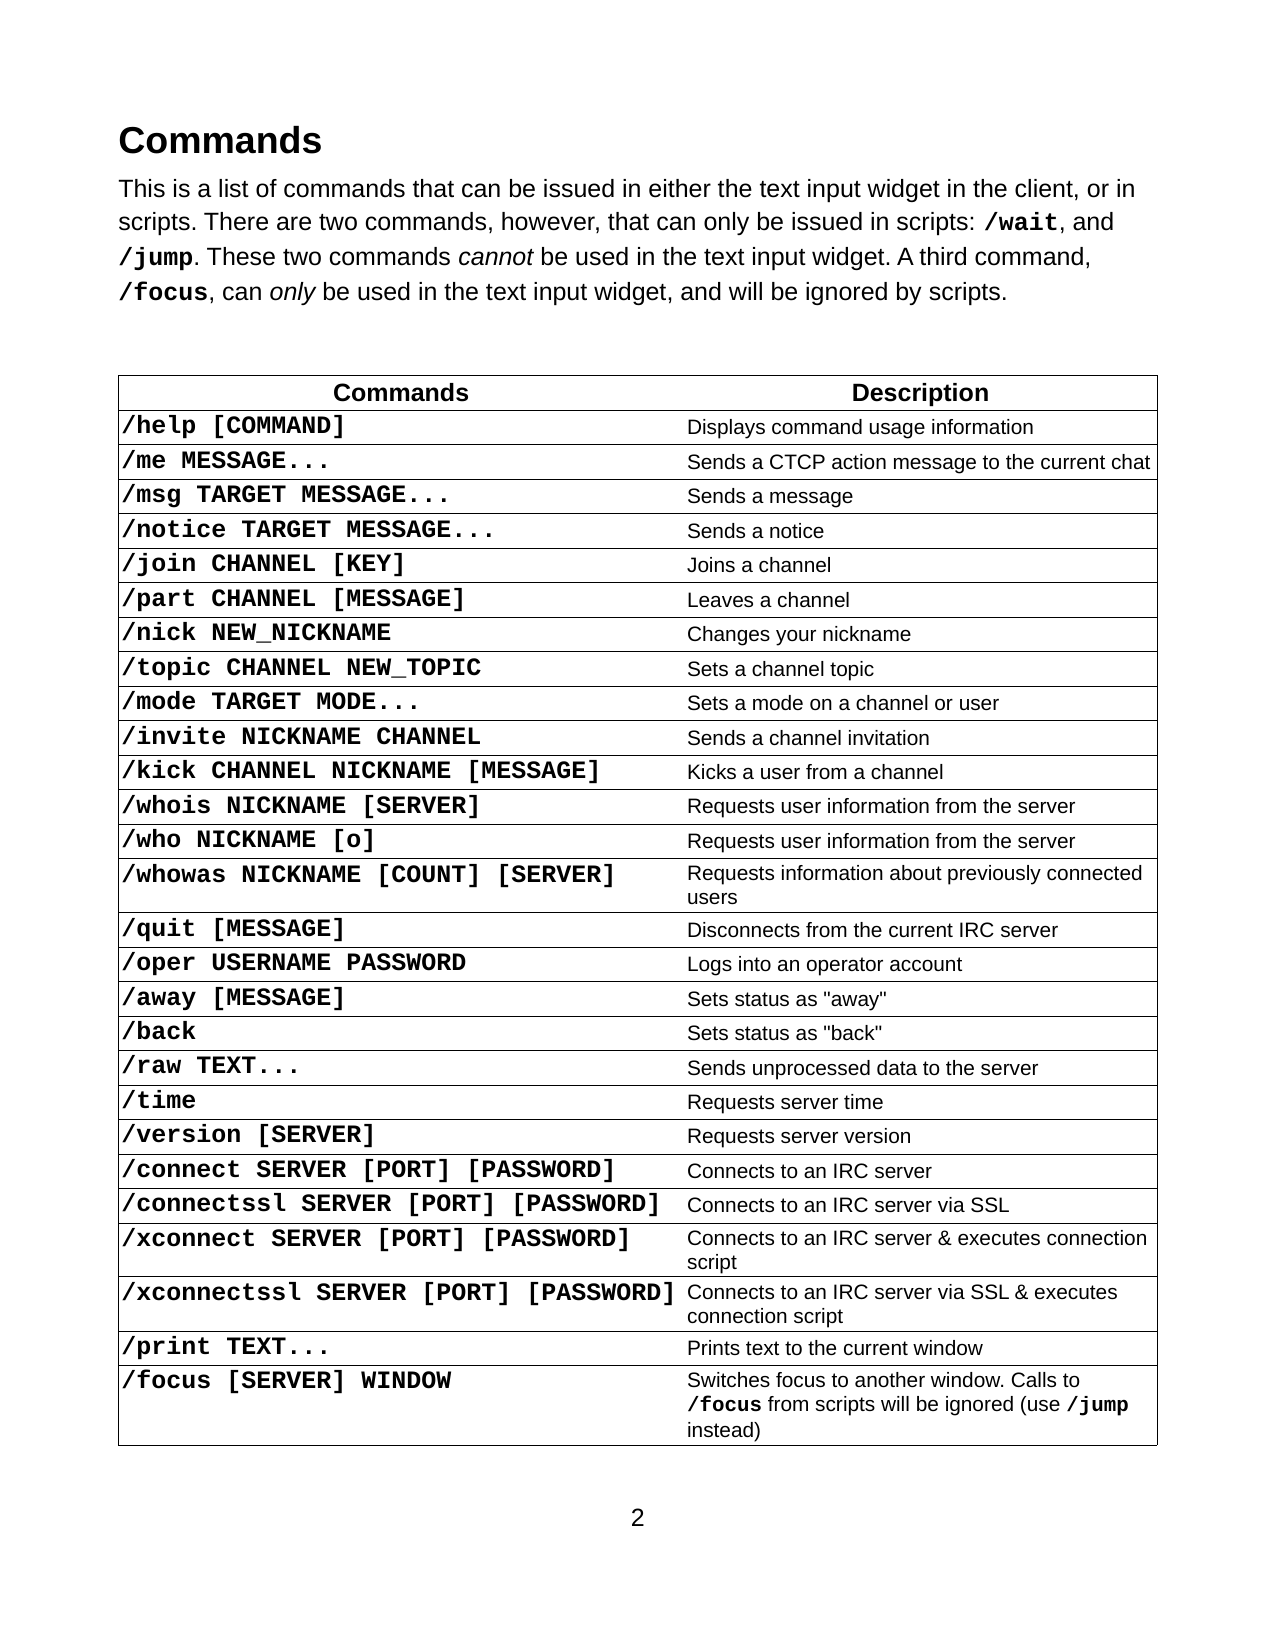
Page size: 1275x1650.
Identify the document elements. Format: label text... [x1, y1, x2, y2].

table_cell /xconnectssl SERVER [PORT] [PASSWORD] [119, 1277, 684, 1331]
table_cell Connects to an IRC server via SSL [684, 1189, 1157, 1222]
table_cell Disconnects from the current IRC server [684, 913, 1157, 947]
table_cell Displays command usage information [684, 411, 1157, 444]
table_cell /quit [MESSAGE] [119, 913, 684, 947]
table_cell /print TEXT... [119, 1332, 684, 1365]
table_cell /msg TARGET MESSAGE... [119, 480, 684, 513]
table_cell Sends unprocessed data to the server [684, 1051, 1157, 1084]
table_cell /raw TEXT... [119, 1051, 684, 1084]
table_cell Changes your nickname [684, 618, 1157, 651]
table_cell /whowas NICKNAME [COUNT] [SERVER] [119, 859, 684, 912]
table_cell /me MESSAGE... [119, 445, 684, 479]
table_cell Sends a channel invitation [684, 721, 1157, 754]
table_cell /version [SERVER] [119, 1120, 684, 1153]
table_cell Sends a CTCP action message to the current chat [684, 445, 1157, 479]
table_cell Sets status as "away" [684, 982, 1157, 1016]
table_cell Sends a message [684, 480, 1157, 513]
table_cell Prints text to the current window [684, 1332, 1157, 1365]
table_cell /focus [SERVER] WINDOW [119, 1366, 684, 1445]
table_cell /join CHANNEL [KEY] [119, 549, 684, 582]
table_cell Sets a mode on a channel or user [684, 687, 1157, 720]
table_cell /nick NEW_NICKNAME [119, 618, 684, 651]
subtitle Commands [118, 118, 1157, 161]
table_cell Connects to an IRC server [684, 1155, 1157, 1188]
table_cell /away [MESSAGE] [119, 982, 684, 1016]
table_cell /topic CHANNEL NEW_TOPIC [119, 652, 684, 686]
table_cell Requests server time [684, 1086, 1157, 1119]
table_cell /connect SERVER [PORT] [PASSWORD] [119, 1155, 684, 1188]
table_cell Connects to an IRC server & executes connection script [684, 1224, 1157, 1276]
table_cell Requests server version [684, 1120, 1157, 1153]
table_cell /who NICKNAME [o] [119, 825, 684, 858]
table_cell /oper USERNAME PASSWORD [119, 948, 684, 981]
table_cell Sends a notice [684, 514, 1157, 548]
text This is a list of commands that can be issued in either the text input widget in the client, or in scripts. There are two commands, however, that can only be issued in scripts: /wait, and /jump. These two commands cannot be used in the text input widget. A third command, /focus, can only be used in the text input widget, and will be ignored by scripts. [118, 174, 1157, 308]
table_cell Sets a channel topic [684, 652, 1157, 686]
table_cell Requests information about previously connected users [684, 859, 1157, 912]
table_cell Switches focus to another window. Calls to /focus from scripts will be ignored (use /jump instead) [684, 1366, 1157, 1445]
table_header Commands [119, 376, 684, 410]
table_cell /invite NICKNAME CHANNEL [119, 721, 684, 754]
table_cell Sets status as "back" [684, 1017, 1157, 1050]
table_cell /xconnect SERVER [PORT] [PASSWORD] [119, 1224, 684, 1276]
table_cell /help [COMMAND] [119, 411, 684, 444]
table_cell /kick CHANNEL NICKNAME [MESSAGE] [119, 756, 684, 789]
table_cell /mode TARGET MODE... [119, 687, 684, 720]
table_cell Logs into an operator account [684, 948, 1157, 981]
table_header Description [684, 376, 1157, 410]
table_cell Requests user information from the server [684, 825, 1157, 858]
table_cell Leaves a channel [684, 583, 1157, 617]
table_cell /time [119, 1086, 684, 1119]
table_cell Kicks a user from a channel [684, 756, 1157, 789]
table_cell Requests user information from the server [684, 790, 1157, 823]
table_cell /back [119, 1017, 684, 1050]
table_cell /connectssl SERVER [PORT] [PASSWORD] [119, 1189, 684, 1222]
table_cell /whois NICKNAME [SERVER] [119, 790, 684, 823]
table_cell Joins a channel [684, 549, 1157, 582]
table_cell /part CHANNEL [MESSAGE] [119, 583, 684, 617]
table_cell Connects to an IRC server via SSL & executes connection script [684, 1277, 1157, 1331]
table_cell /notice TARGET MESSAGE... [119, 514, 684, 548]
